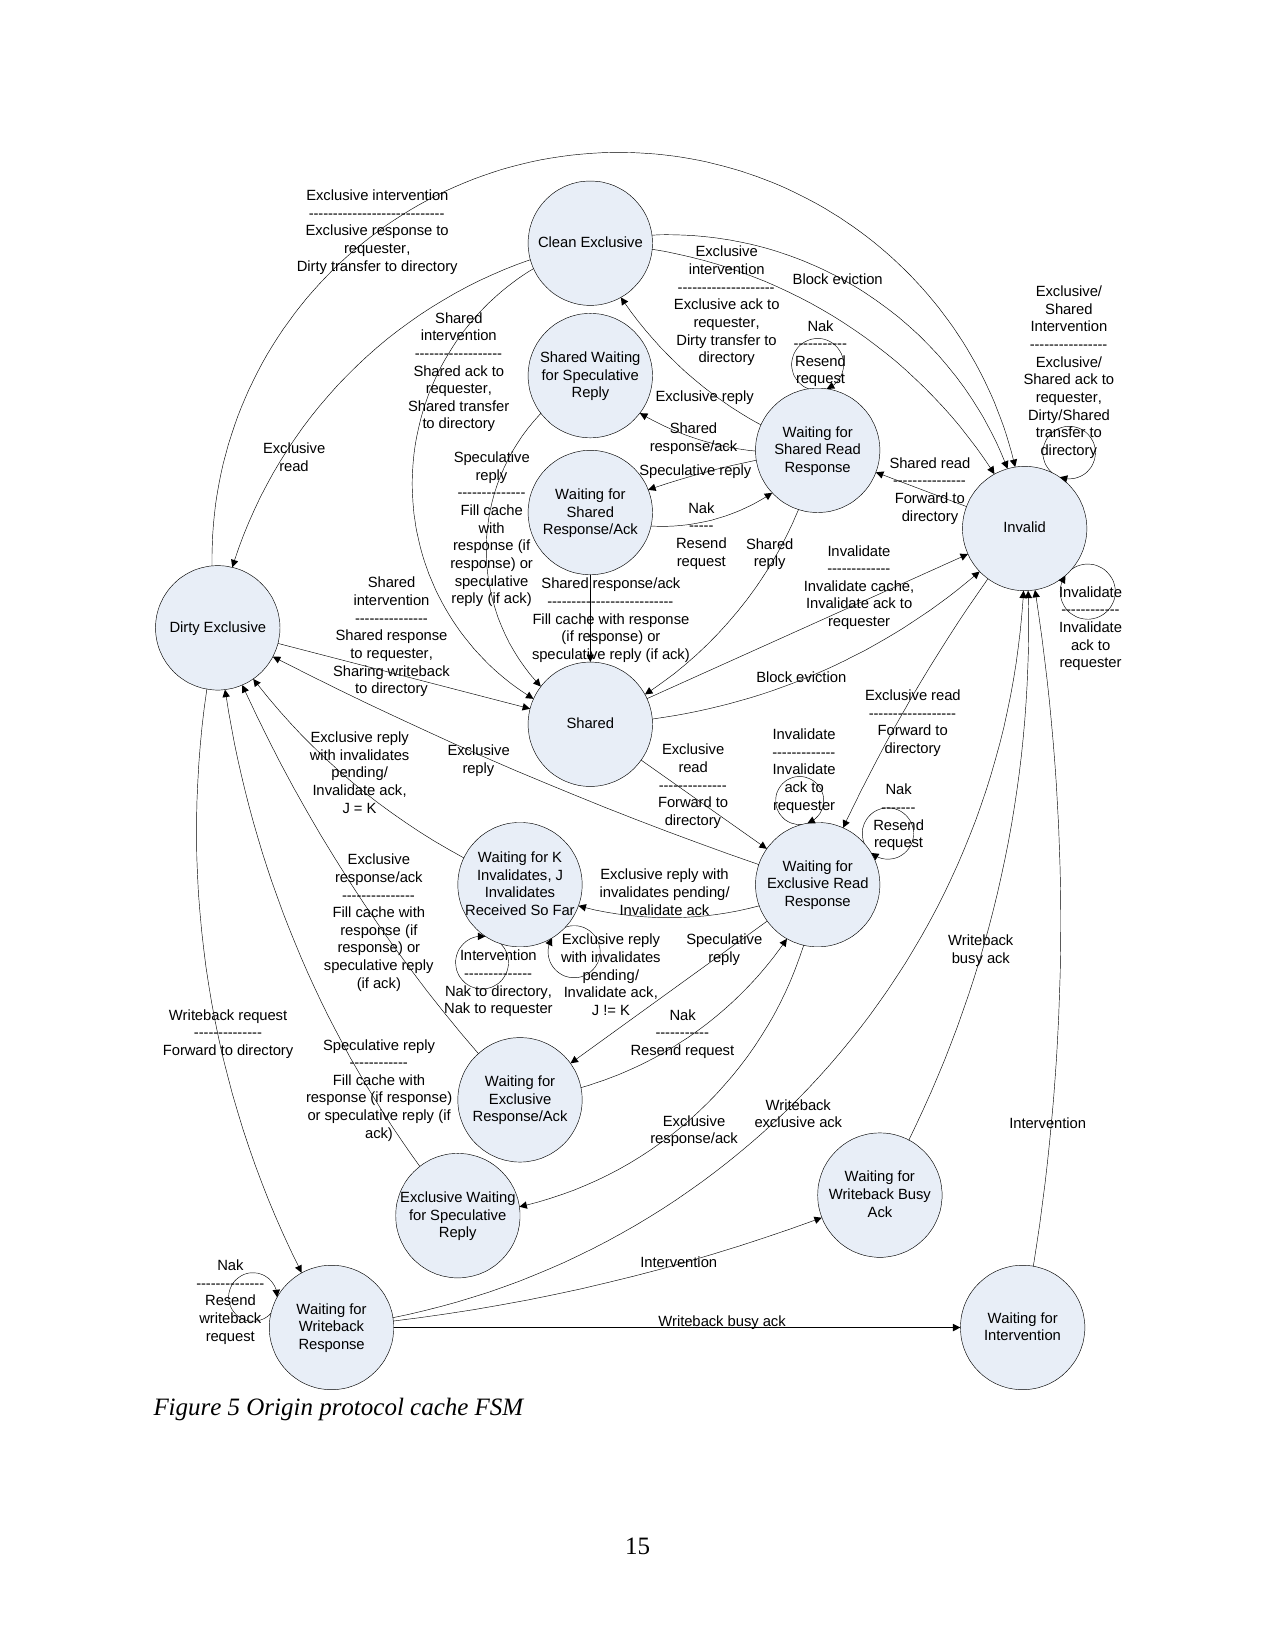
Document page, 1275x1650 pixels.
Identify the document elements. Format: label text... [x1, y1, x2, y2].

text Figure 5 Origin protocol cache FSM [153, 150, 1128, 1421]
text [153, 1421, 1128, 1502]
